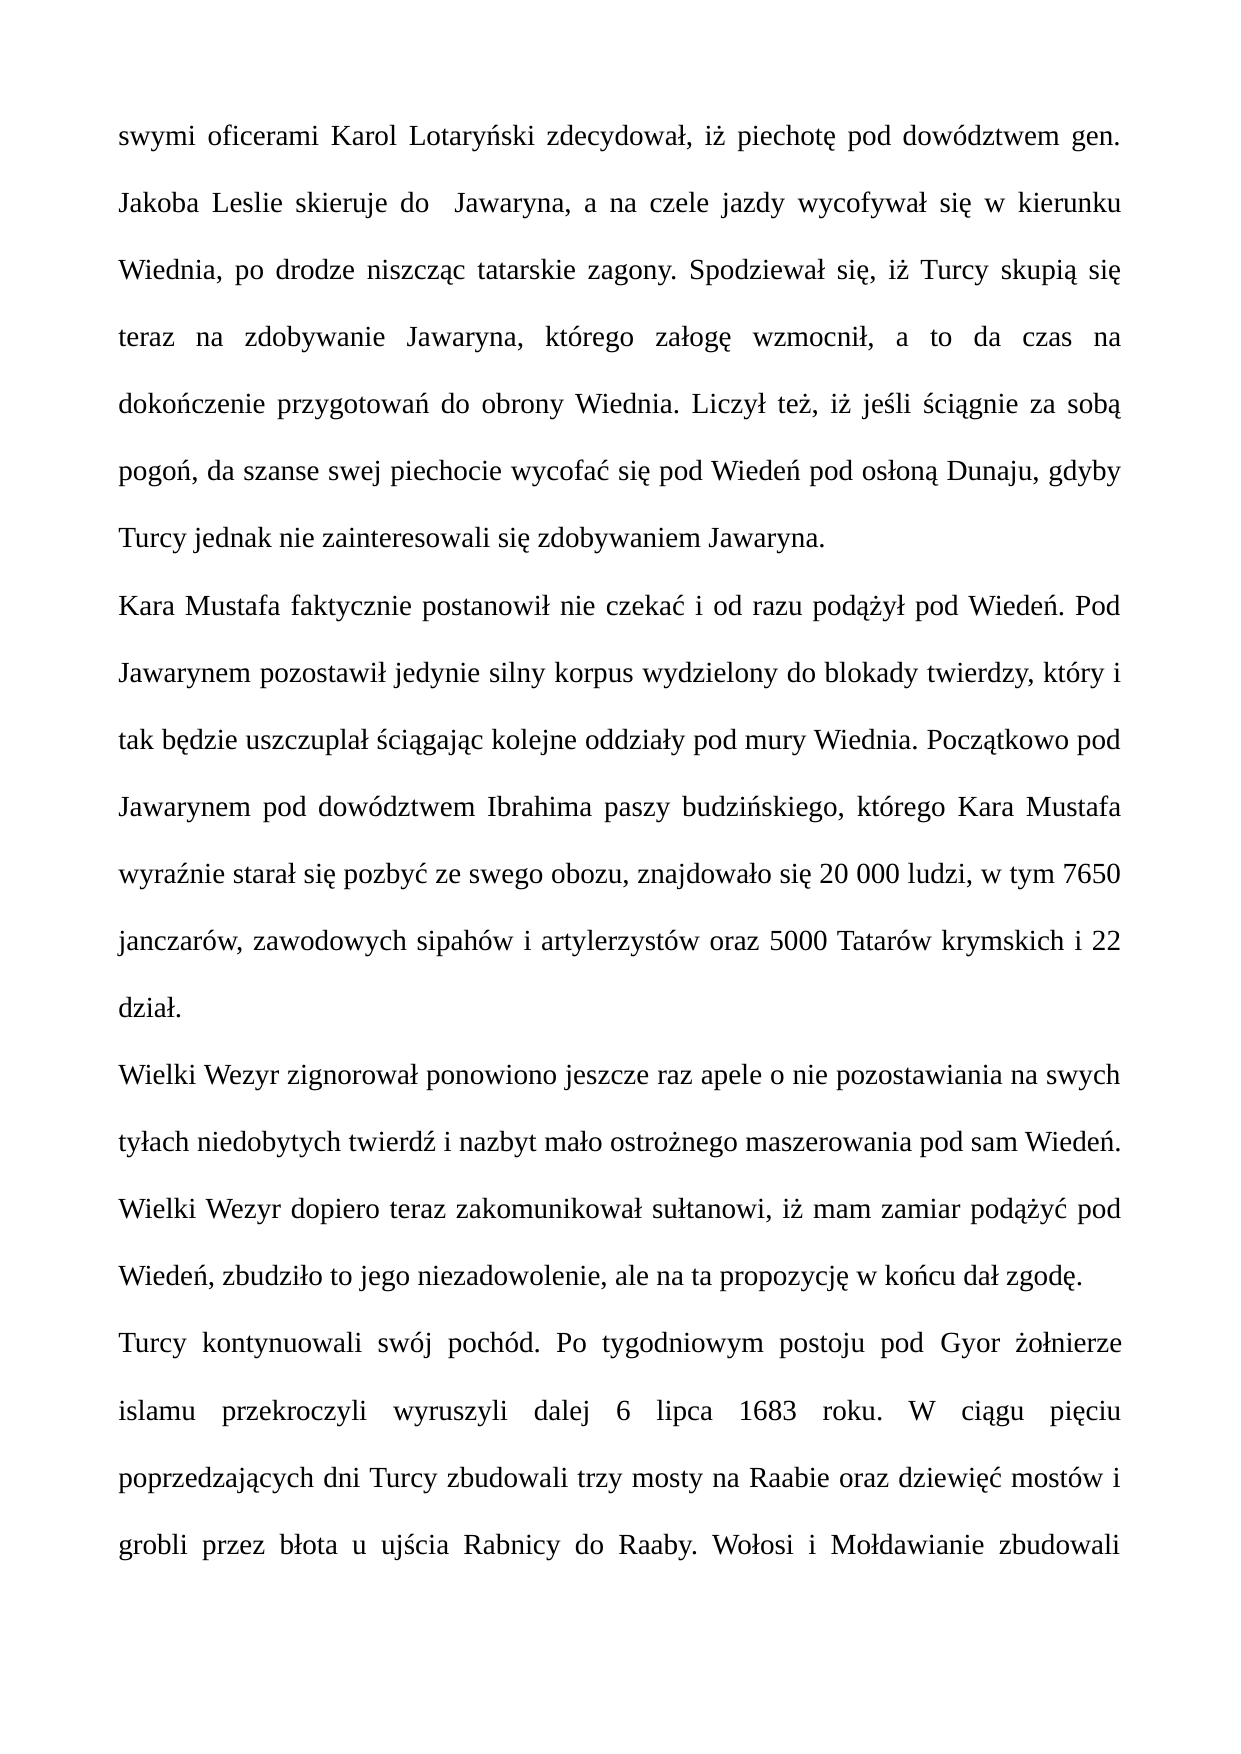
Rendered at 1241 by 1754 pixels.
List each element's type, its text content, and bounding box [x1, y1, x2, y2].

text Kara Mustafa faktycznie postanowił nie czekać i od razu podążył pod Wiedeń. Pod Jawarynem pozostawił jedynie silny korpus wydzielony do blokady twierdzy, który i tak będzie uszczuplał ściągając kolejne oddziały pod mury Wiednia. Początkowo pod Jawarynem pod dowództwem Ibrahima paszy budzińskiego, którego Kara Mustafa wyraźnie starał się pozbyć ze swego obozu, znajdowało się 20 000 ludzi, w tym 7650 janczarów, zawodowych sipahów i artylerzystów oraz 5000 Tatarów krymskich i 22 dział. [118, 588, 1122, 1024]
text swymi oficerami Karol Lotaryński zdecydował, iż piechotę pod dowództwem gen. Jakoba Leslie skieruje do Jawaryna, a na czele jazdy wycofywał się w kierunku Wiednia, po drodze niszcząc tatarskie zagony. Spodziewał się, iż Turcy skupią się teraz na zdobywanie Jawaryna, którego załogę wzmocnił, a to da czas na dokończenie przygotowań do obrony Wiednia. Liczył też, iż jeśli ściągnie za sobą pogoń, da szanse swej piechocie wycofać się pod Wiedeń pod osłoną Dunaju, gdyby Turcy jednak nie zainteresowali się zdobywaniem Jawaryna. [118, 118, 1122, 554]
text Turcy kontynuowali swój pochód. Po tygodniowym postoju pod Gyor żołnierze islamu przekroczyli wyruszyli dalej 6 lipca 1683 roku. W ciągu pięciu poprzedzających dni Turcy zbudowali trzy mosty na Raabie oraz dziewięć mostów i grobli przez błota u ujścia Rabnicy do Raaby. Wołosi i Mołdawianie zbudowali [118, 1326, 1122, 1560]
text Wielki Wezyr zignorował ponowiono jeszcze raz apele o nie pozostawiania na swych tyłach niedobytych twierdź i nazbyt mało ostrożnego maszerowania pod sam Wiedeń. Wielki Wezyr dopiero teraz zakomunikował sułtanowi, iż mam zamiar podążyć pod Wiedeń, zbudziło to jego niezadowolenie, ale na ta propozycję w końcu dał zgodę. [118, 1057, 1122, 1292]
